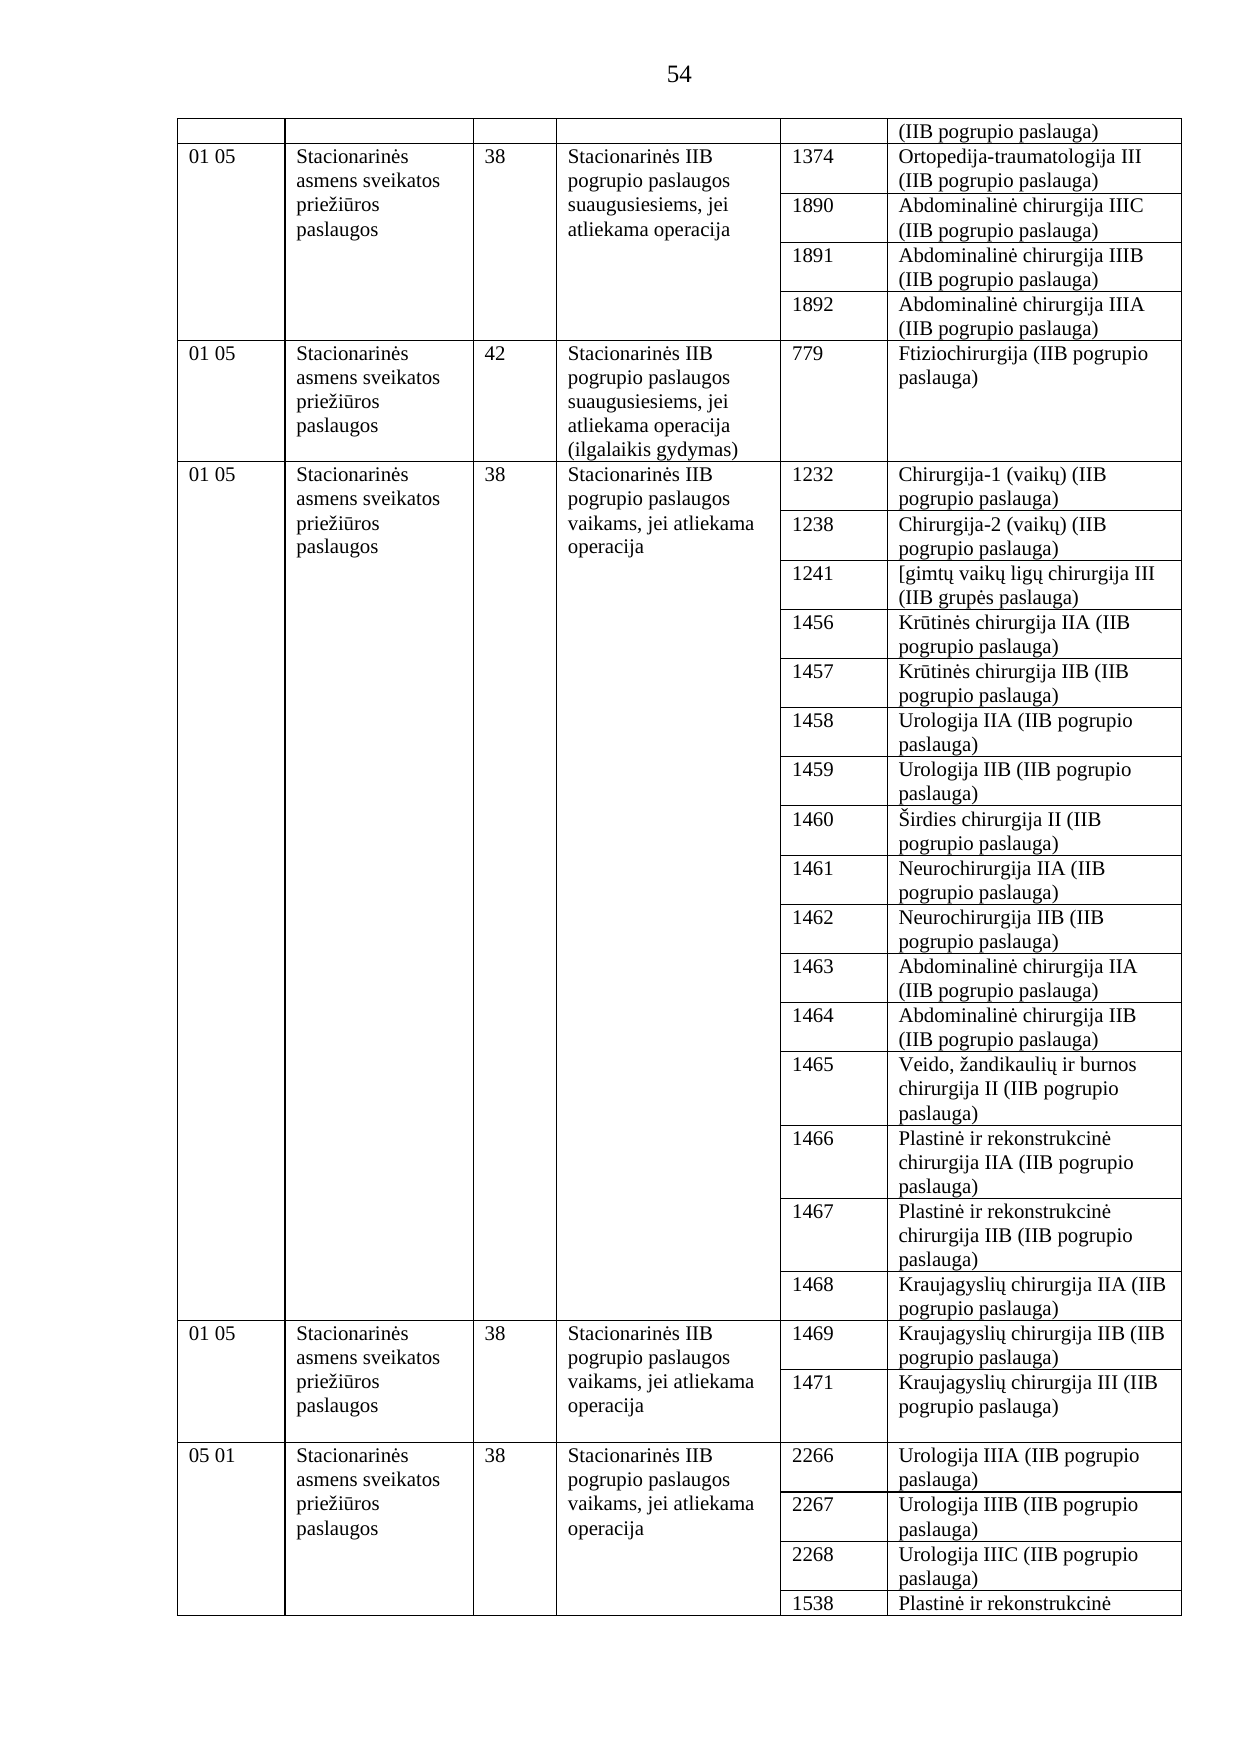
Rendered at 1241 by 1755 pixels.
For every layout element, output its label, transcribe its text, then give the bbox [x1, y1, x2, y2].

table_cell 1538 [781, 1591, 887, 1615]
table_cell Abdominalinė chirurgija IIIA (IIB pogrupio paslauga) [888, 292, 1181, 340]
table_cell [286, 119, 473, 143]
table_cell 1461 [781, 856, 887, 904]
table_cell Ortopedija-traumatologija III (IIB pogrupio paslauga) [888, 144, 1181, 192]
table_cell 1892 [781, 292, 887, 340]
table_cell Abdominalinė chirurgija IIIB (IIB pogrupio paslauga) [888, 243, 1181, 291]
table_cell Stacionarinės asmens sveikatos priežiūros paslaugos [286, 341, 473, 461]
table_cell 38 [474, 1443, 556, 1615]
table_cell 01 05 [178, 462, 284, 1320]
table_cell Urologija IIIB (IIB pogrupio paslauga) [888, 1493, 1181, 1541]
table_cell 1463 [781, 954, 887, 1002]
table_cell 1238 [781, 511, 887, 559]
table_cell 01 05 [178, 1321, 284, 1442]
table_cell 38 [474, 144, 556, 340]
table_cell Abdominalinė chirurgija IIA (IIB pogrupio paslauga) [888, 954, 1181, 1002]
table_cell 1460 [781, 806, 887, 854]
table_cell Stacionarinės asmens sveikatos priežiūros paslaugos [286, 144, 473, 340]
table_cell Plastinė ir rekonstrukcinė chirurgija IIB (IIB pogrupio paslauga) [888, 1199, 1181, 1271]
table_cell 1457 [781, 659, 887, 707]
table_cell 42 [474, 341, 556, 461]
table_cell Urologija IIB (IIB pogrupio paslauga) [888, 757, 1181, 805]
table_cell 01 05 [178, 144, 284, 340]
table_cell [gimtų vaikų ligų chirurgija III (IIB grupės paslauga) [888, 561, 1181, 609]
table_cell 1462 [781, 905, 887, 953]
table_cell Ftiziochirurgija (IIB pogrupio paslauga) [888, 341, 1181, 461]
table_cell Urologija IIIC (IIB pogrupio paslauga) [888, 1542, 1181, 1590]
table_cell 1890 [781, 194, 887, 242]
table_cell Stacionarinės IIB pogrupio paslaugos suaugusiesiems, jei atliekama operacija (ilgalaikis gydymas) [557, 341, 780, 461]
table_cell 1374 [781, 144, 887, 192]
table_cell 1466 [781, 1126, 887, 1198]
table_cell Urologija IIIA (IIB pogrupio paslauga) [888, 1443, 1181, 1491]
table_cell 1465 [781, 1052, 887, 1124]
table_cell [474, 119, 556, 143]
table_cell 1468 [781, 1272, 887, 1320]
table_cell Kraujagyslių chirurgija III (IIB pogrupio paslauga) [888, 1370, 1181, 1442]
table_cell 01 05 [178, 341, 284, 461]
table_cell 1456 [781, 610, 887, 658]
table_cell Stacionarinės IIB pogrupio paslaugos suaugusiesiems, jei atliekama operacija [557, 144, 780, 340]
table_cell Abdominalinė chirurgija IIIC (IIB pogrupio paslauga) [888, 194, 1181, 242]
table_cell 1232 [781, 462, 887, 510]
table_cell Abdominalinė chirurgija IIB (IIB pogrupio paslauga) [888, 1003, 1181, 1051]
table_cell 1471 [781, 1370, 887, 1442]
table_cell Chirurgija-1 (vaikų) (IIB pogrupio paslauga) [888, 462, 1181, 510]
table_cell Krūtinės chirurgija IIB (IIB pogrupio paslauga) [888, 659, 1181, 707]
table_cell Stacionarinės IIB pogrupio paslaugos vaikams, jei atliekama operacija [557, 462, 780, 1320]
table_cell 38 [474, 1321, 556, 1442]
table_cell [781, 119, 887, 143]
table_cell (IIB pogrupio paslauga) [888, 119, 1181, 143]
table_cell [178, 119, 284, 143]
table_cell Krūtinės chirurgija IIA (IIB pogrupio paslauga) [888, 610, 1181, 658]
table_cell 1241 [781, 561, 887, 609]
table_cell Stacionarinės asmens sveikatos priežiūros paslaugos [286, 1321, 473, 1442]
table_cell 2267 [781, 1493, 887, 1541]
table_cell Chirurgija-2 (vaikų) (IIB pogrupio paslauga) [888, 511, 1181, 559]
table_cell Urologija IIA (IIB pogrupio paslauga) [888, 708, 1181, 756]
table_cell [557, 119, 780, 143]
table_cell 1469 [781, 1321, 887, 1369]
table_cell Stacionarinės asmens sveikatos priežiūros paslaugos [286, 1443, 473, 1615]
table_cell Plastinė ir rekonstrukcinė [888, 1591, 1181, 1615]
table_cell Kraujagyslių chirurgija IIB (IIB pogrupio paslauga) [888, 1321, 1181, 1369]
table_cell Stacionarinės asmens sveikatos priežiūros paslaugos [286, 462, 473, 1320]
table_cell 1467 [781, 1199, 887, 1271]
table_cell Stacionarinės IIB pogrupio paslaugos vaikams, jei atliekama operacija [557, 1321, 780, 1442]
table_cell Neurochirurgija IIB (IIB pogrupio paslauga) [888, 905, 1181, 953]
table_cell Plastinė ir rekonstrukcinė chirurgija IIA (IIB pogrupio paslauga) [888, 1126, 1181, 1198]
table_cell 1459 [781, 757, 887, 805]
table_cell Širdies chirurgija II (IIB pogrupio paslauga) [888, 806, 1181, 854]
table_cell Stacionarinės IIB pogrupio paslaugos vaikams, jei atliekama operacija [557, 1443, 780, 1615]
table_cell 1891 [781, 243, 887, 291]
table_cell 779 [781, 341, 887, 461]
table_cell Veido, žandikaulių ir burnos chirurgija II (IIB pogrupio paslauga) [888, 1052, 1181, 1124]
table_cell 2268 [781, 1542, 887, 1590]
table_cell Neurochirurgija IIA (IIB pogrupio paslauga) [888, 856, 1181, 904]
table_cell 05 01 [178, 1443, 284, 1615]
table_cell 2266 [781, 1443, 887, 1491]
table_cell Kraujagyslių chirurgija IIA (IIB pogrupio paslauga) [888, 1272, 1181, 1320]
table_cell 1458 [781, 708, 887, 756]
table_cell 38 [474, 462, 556, 1320]
table_cell 1464 [781, 1003, 887, 1051]
